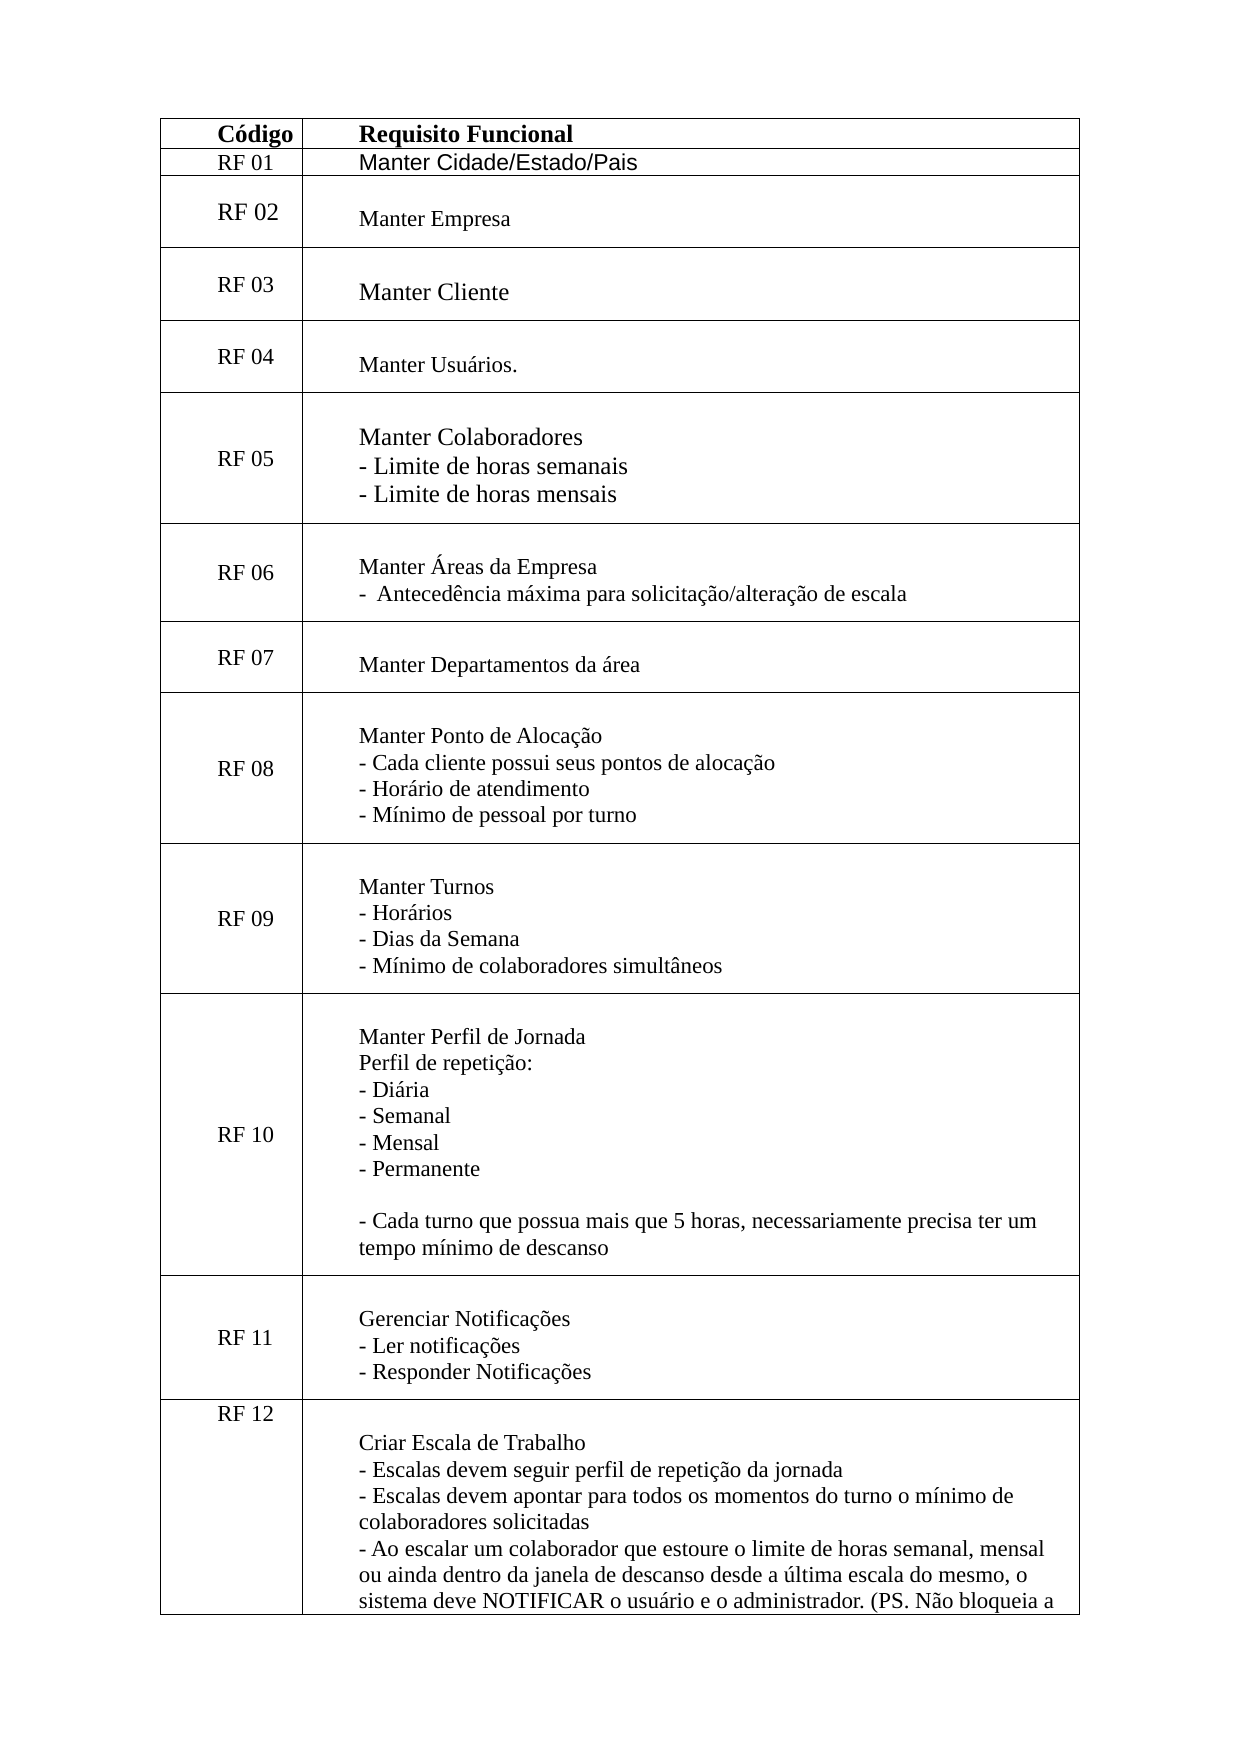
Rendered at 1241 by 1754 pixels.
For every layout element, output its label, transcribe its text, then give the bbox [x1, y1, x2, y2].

table_cell RF 04 [161, 321, 302, 392]
table_cell RF 03 [161, 248, 302, 320]
table_cell RF 08 [161, 693, 302, 842]
table_cell Manter Departamentos da área [303, 622, 1079, 692]
table_cell Manter Turnos - Horários - Dias da Semana - Mínimo de colaboradores simultâneos [303, 844, 1079, 993]
table_header Requisito Funcional [303, 119, 1079, 148]
table_cell Manter Áreas da Empresa - Antecedência máxima para solicitação/alteração de escala [303, 524, 1079, 621]
table_cell Manter Cliente [303, 248, 1079, 320]
table_header Código [161, 119, 302, 148]
table_cell Manter Perfil de Jornada Perfil de repetição: - Diária - Semanal - Mensal - Permanente - Cada turno que possua mais que 5 horas, necessariamente precisa ter um tempo mínimo de descanso [303, 994, 1079, 1275]
table_cell Manter Usuários. [303, 321, 1079, 392]
table_cell Manter Empresa [303, 176, 1079, 247]
table_cell RF 12 [161, 1400, 302, 1614]
table_cell RF 11 [161, 1276, 302, 1399]
table_cell RF 01 [161, 149, 302, 175]
table_cell Criar Escala de Trabalho - Escalas devem seguir perfil de repetição da jornada - Escalas devem apontar para todos os momentos do turno o mínimo de colaboradores solicitadas - Ao escalar um colaborador que estoure o limite de horas semanal, mensal ou ainda dentro da janela de descanso desde a última escala do mesmo, o sistema deve NOTIFICAR o usuário e o administrador. (PS. Não bloqueia a [303, 1400, 1079, 1614]
table_cell RF 10 [161, 994, 302, 1275]
table_cell RF 09 [161, 844, 302, 993]
table_cell Gerenciar Notificações - Ler notificações - Responder Notificações [303, 1276, 1079, 1399]
table_cell Manter Cidade/Estado/Pais [303, 149, 1079, 175]
table_cell RF 05 [161, 393, 302, 523]
table_cell Manter Colaboradores - Limite de horas semanais - Limite de horas mensais [303, 393, 1079, 523]
table_cell RF 02 [161, 176, 302, 247]
table_cell Manter Ponto de Alocação - Cada cliente possui seus pontos de alocação - Horário de atendimento - Mínimo de pessoal por turno [303, 693, 1079, 842]
table_cell RF 07 [161, 622, 302, 692]
table_cell RF 06 [161, 524, 302, 621]
